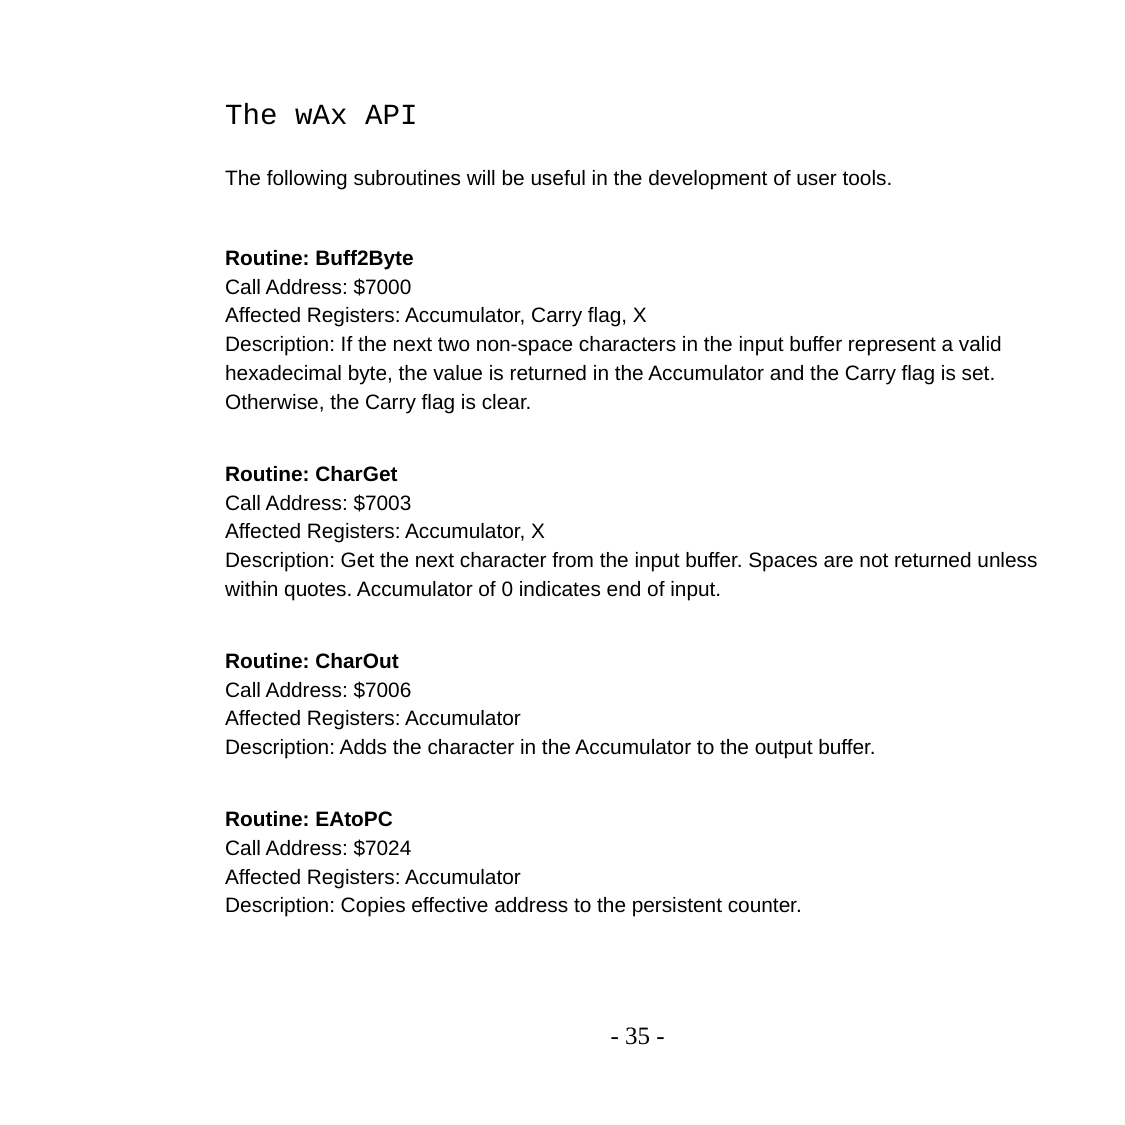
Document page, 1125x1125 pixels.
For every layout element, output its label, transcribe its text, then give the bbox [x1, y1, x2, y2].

text Routine: Buff2Byte Call Address: $7000 Affected Registers: Accumulator, Carry flag, X Description: If the next two non-space characters in the input buffer represent a valid hexadecimal byte, the value is returned in the Accumulator and the Carry flag is set. Otherwise, the Carry flag is clear. [225, 246, 1050, 442]
text Routine: CharOut Call Address: $7006 Affected Registers: Accumulator Description: Adds the character in the Accumulator to the output buffer. [225, 649, 1050, 759]
subtitle The wAx API The following subroutines will be useful in the development of user tools. [225, 100, 1050, 190]
text Routine: CharGet Call Address: $7003 Affected Registers: Accumulator, X Description: Get the next character from the input buffer. Spaces are not returned unless within quotes. Accumulator of 0 indicates end of input. [225, 462, 1050, 629]
text Routine: EAtoPC Call Address: $7024 Affected Registers: Accumulator Description: Copies effective address to the persistent counter. [225, 778, 1050, 917]
